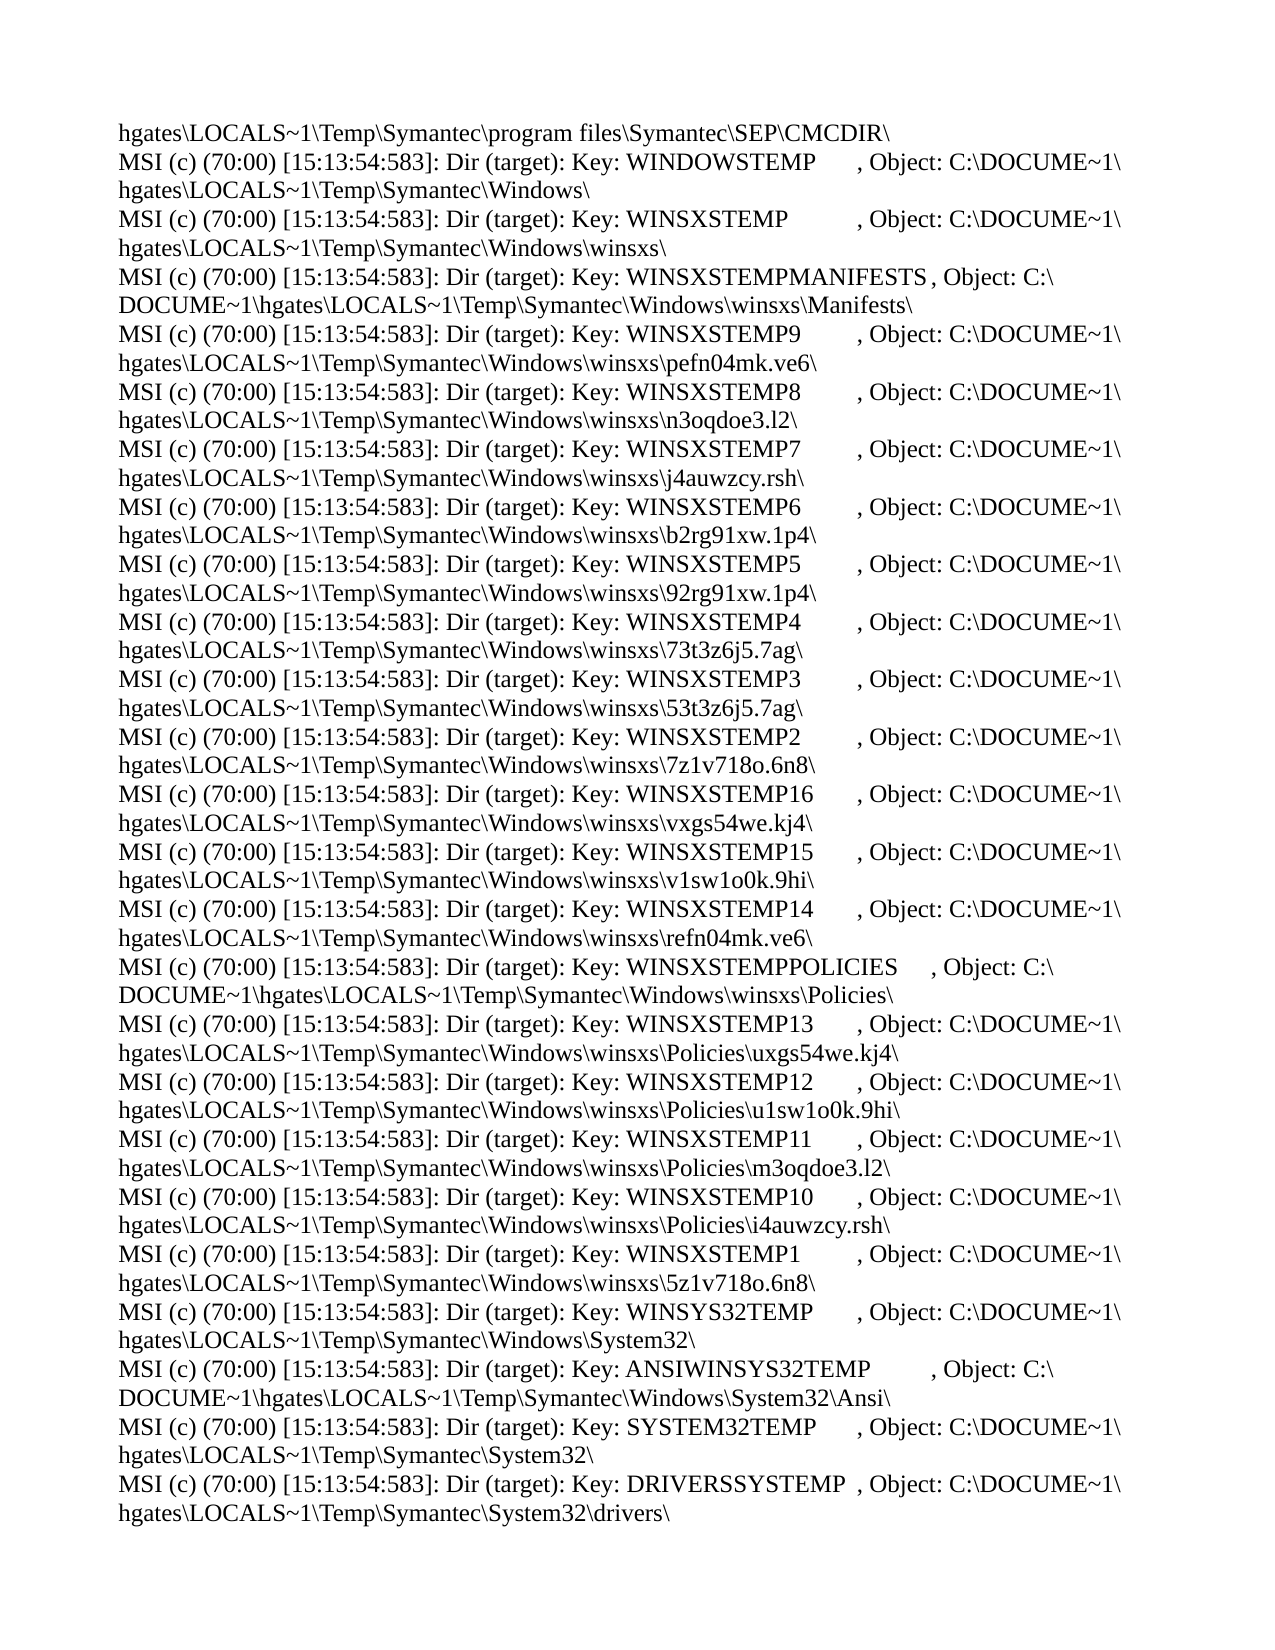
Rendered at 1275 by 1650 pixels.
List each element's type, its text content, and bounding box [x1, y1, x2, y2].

text MSI (c) (70:00) [15:13:54:583]: Dir (target): Key: WINSXSTEMP7 , Object: C:\DOCUME~1\hgates\LOCALS~1\Temp\Symantec\Windows\winsxs\j4auwzcy.rsh\ [118, 434, 1157, 492]
text MSI (c) (70:00) [15:13:54:583]: Dir (target): Key: WINSXSTEMP , Object: C:\DOCUME~1\hgates\LOCALS~1\Temp\Symantec\Windows\winsxs\ [118, 204, 1157, 262]
text MSI (c) (70:00) [15:13:54:583]: Dir (target): Key: WINSXSTEMP14 , Object: C:\DOCUME~1\hgates\LOCALS~1\Temp\Symantec\Windows\winsxs\refn04mk.ve6\ [118, 894, 1157, 952]
text MSI (c) (70:00) [15:13:54:583]: Dir (target): Key: WINSXSTEMP2 , Object: C:\DOCUME~1\hgates\LOCALS~1\Temp\Symantec\Windows\winsxs\7z1v718o.6n8\ [118, 722, 1157, 779]
text MSI (c) (70:00) [15:13:54:583]: Dir (target): Key: WINSXSTEMP15 , Object: C:\DOCUME~1\hgates\LOCALS~1\Temp\Symantec\Windows\winsxs\v1sw1o0k.9hi\ [118, 837, 1157, 894]
text MSI (c) (70:00) [15:13:54:583]: Dir (target): Key: WINSXSTEMP1 , Object: C:\DOCUME~1\hgates\LOCALS~1\Temp\Symantec\Windows\winsxs\5z1v718o.6n8\ [118, 1239, 1157, 1297]
text MSI (c) (70:00) [15:13:54:583]: Dir (target): Key: WINSXSTEMP5 , Object: C:\DOCUME~1\hgates\LOCALS~1\Temp\Symantec\Windows\winsxs\92rg91xw.1p4\ [118, 549, 1157, 607]
text MSI (c) (70:00) [15:13:54:583]: Dir (target): Key: WINDOWSTEMP , Object: C:\DOCUME~1\hgates\LOCALS~1\Temp\Symantec\Windows\ [118, 147, 1157, 204]
text MSI (c) (70:00) [15:13:54:583]: Dir (target): Key: WINSXSTEMP13 , Object: C:\DOCUME~1\hgates\LOCALS~1\Temp\Symantec\Windows\winsxs\Policies\uxgs54we.kj4\ [118, 1009, 1157, 1067]
text MSI (c) (70:00) [15:13:54:583]: Dir (target): Key: WINSXSTEMP16 , Object: C:\DOCUME~1\hgates\LOCALS~1\Temp\Symantec\Windows\winsxs\vxgs54we.kj4\ [118, 779, 1157, 837]
text MSI (c) (70:00) [15:13:54:583]: Dir (target): Key: WINSYS32TEMP , Object: C:\DOCUME~1\hgates\LOCALS~1\Temp\Symantec\Windows\System32\ [118, 1297, 1157, 1354]
text MSI (c) (70:00) [15:13:54:583]: Dir (target): Key: WINSXSTEMP3 , Object: C:\DOCUME~1\hgates\LOCALS~1\Temp\Symantec\Windows\winsxs\53t3z6j5.7ag\ [118, 664, 1157, 722]
text hgates\LOCALS~1\Temp\Symantec\program files\Symantec\SEP\CMCDIR\ [118, 118, 1157, 147]
text MSI (c) (70:00) [15:13:54:583]: Dir (target): Key: SYSTEM32TEMP , Object: C:\DOCUME~1\hgates\LOCALS~1\Temp\Symantec\System32\ [118, 1412, 1157, 1469]
text MSI (c) (70:00) [15:13:54:583]: Dir (target): Key: WINSXSTEMP4 , Object: C:\DOCUME~1\hgates\LOCALS~1\Temp\Symantec\Windows\winsxs\73t3z6j5.7ag\ [118, 607, 1157, 664]
text MSI (c) (70:00) [15:13:54:583]: Dir (target): Key: WINSXSTEMP9 , Object: C:\DOCUME~1\hgates\LOCALS~1\Temp\Symantec\Windows\winsxs\pefn04mk.ve6\ [118, 319, 1157, 377]
text MSI (c) (70:00) [15:13:54:583]: Dir (target): Key: WINSXSTEMP8 , Object: C:\DOCUME~1\hgates\LOCALS~1\Temp\Symantec\Windows\winsxs\n3oqdoe3.l2\ [118, 377, 1157, 434]
text MSI (c) (70:00) [15:13:54:583]: Dir (target): Key: WINSXSTEMP6 , Object: C:\DOCUME~1\hgates\LOCALS~1\Temp\Symantec\Windows\winsxs\b2rg91xw.1p4\ [118, 492, 1157, 549]
text MSI (c) (70:00) [15:13:54:583]: Dir (target): Key: WINSXSTEMPPOLICIES , Object: C:\DOCUME~1\hgates\LOCALS~1\Temp\Symantec\Windows\winsxs\Policies\ [118, 952, 1157, 1009]
text MSI (c) (70:00) [15:13:54:583]: Dir (target): Key: WINSXSTEMP11 , Object: C:\DOCUME~1\hgates\LOCALS~1\Temp\Symantec\Windows\winsxs\Policies\m3oqdoe3.l2\ [118, 1124, 1157, 1182]
text MSI (c) (70:00) [15:13:54:583]: Dir (target): Key: WINSXSTEMPMANIFESTS , Object: C:\DOCUME~1\hgates\LOCALS~1\Temp\Symantec\Windows\winsxs\Manifests\ [118, 262, 1157, 319]
text MSI (c) (70:00) [15:13:54:583]: Dir (target): Key: ANSIWINSYS32TEMP , Object: C:\DOCUME~1\hgates\LOCALS~1\Temp\Symantec\Windows\System32\Ansi\ [118, 1354, 1157, 1412]
text MSI (c) (70:00) [15:13:54:583]: Dir (target): Key: WINSXSTEMP12 , Object: C:\DOCUME~1\hgates\LOCALS~1\Temp\Symantec\Windows\winsxs\Policies\u1sw1o0k.9hi\ [118, 1067, 1157, 1124]
text MSI (c) (70:00) [15:13:54:583]: Dir (target): Key: WINSXSTEMP10 , Object: C:\DOCUME~1\hgates\LOCALS~1\Temp\Symantec\Windows\winsxs\Policies\i4auwzcy.rsh\ [118, 1182, 1157, 1239]
text MSI (c) (70:00) [15:13:54:583]: Dir (target): Key: DRIVERSSYSTEMP , Object: C:\DOCUME~1\hgates\LOCALS~1\Temp\Symantec\System32\drivers\ [118, 1469, 1157, 1527]
